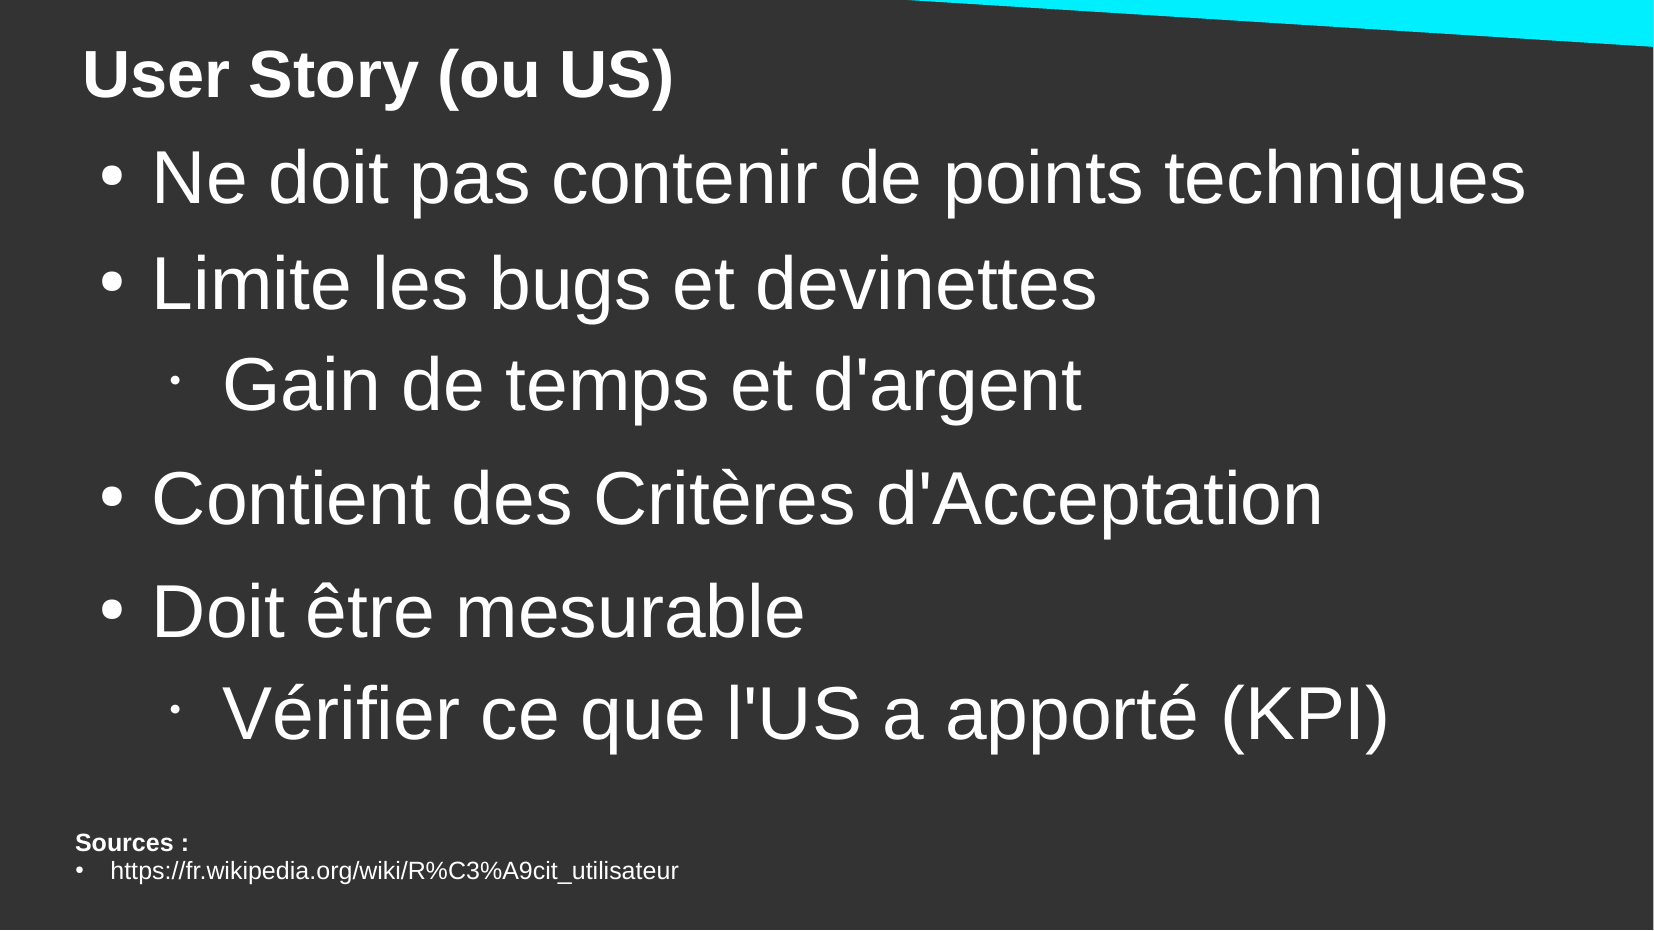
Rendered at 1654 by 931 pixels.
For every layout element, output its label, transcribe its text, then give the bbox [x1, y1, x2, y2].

text_box [907, 0, 1654, 47]
list Ne doit pas contenir de points techniques Limite les bugs et devinettes Gain de temps et d'argent Contient des Critères d'Acceptation Doit être mesurable Vérifier ce que l'US a apporté (KPI) [80, 135, 1620, 804]
text_box Sources : https://fr.wikipedia.org/wiki/R%C3%A9cit_utilisateur [60, 821, 1546, 931]
title User Story (ou US) [82, 37, 1571, 114]
